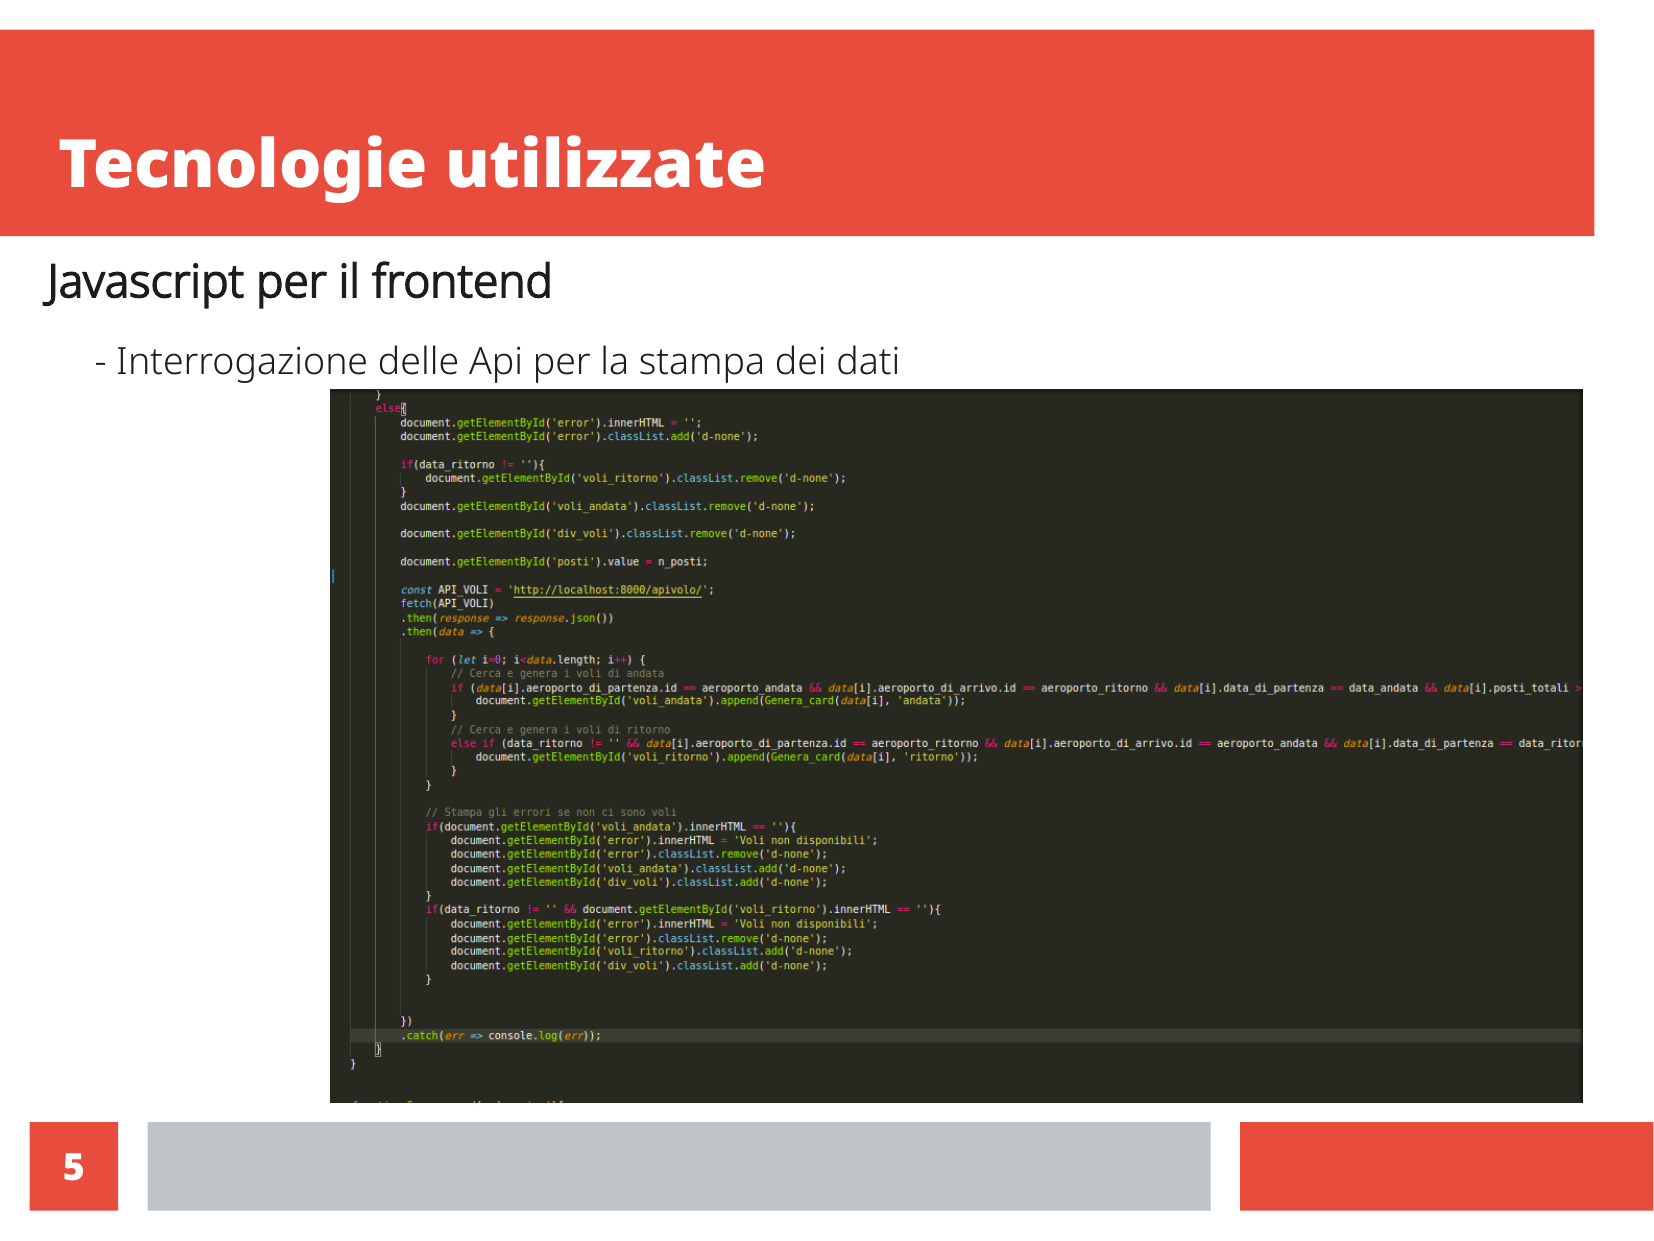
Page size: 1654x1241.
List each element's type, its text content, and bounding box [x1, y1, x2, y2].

list Javascript per il frontend - Interrogazione delle Api per la stampa dei dati [0, 248, 922, 508]
title Tecnologie utilizzate [59, 59, 1595, 207]
picture [330, 389, 1583, 1103]
